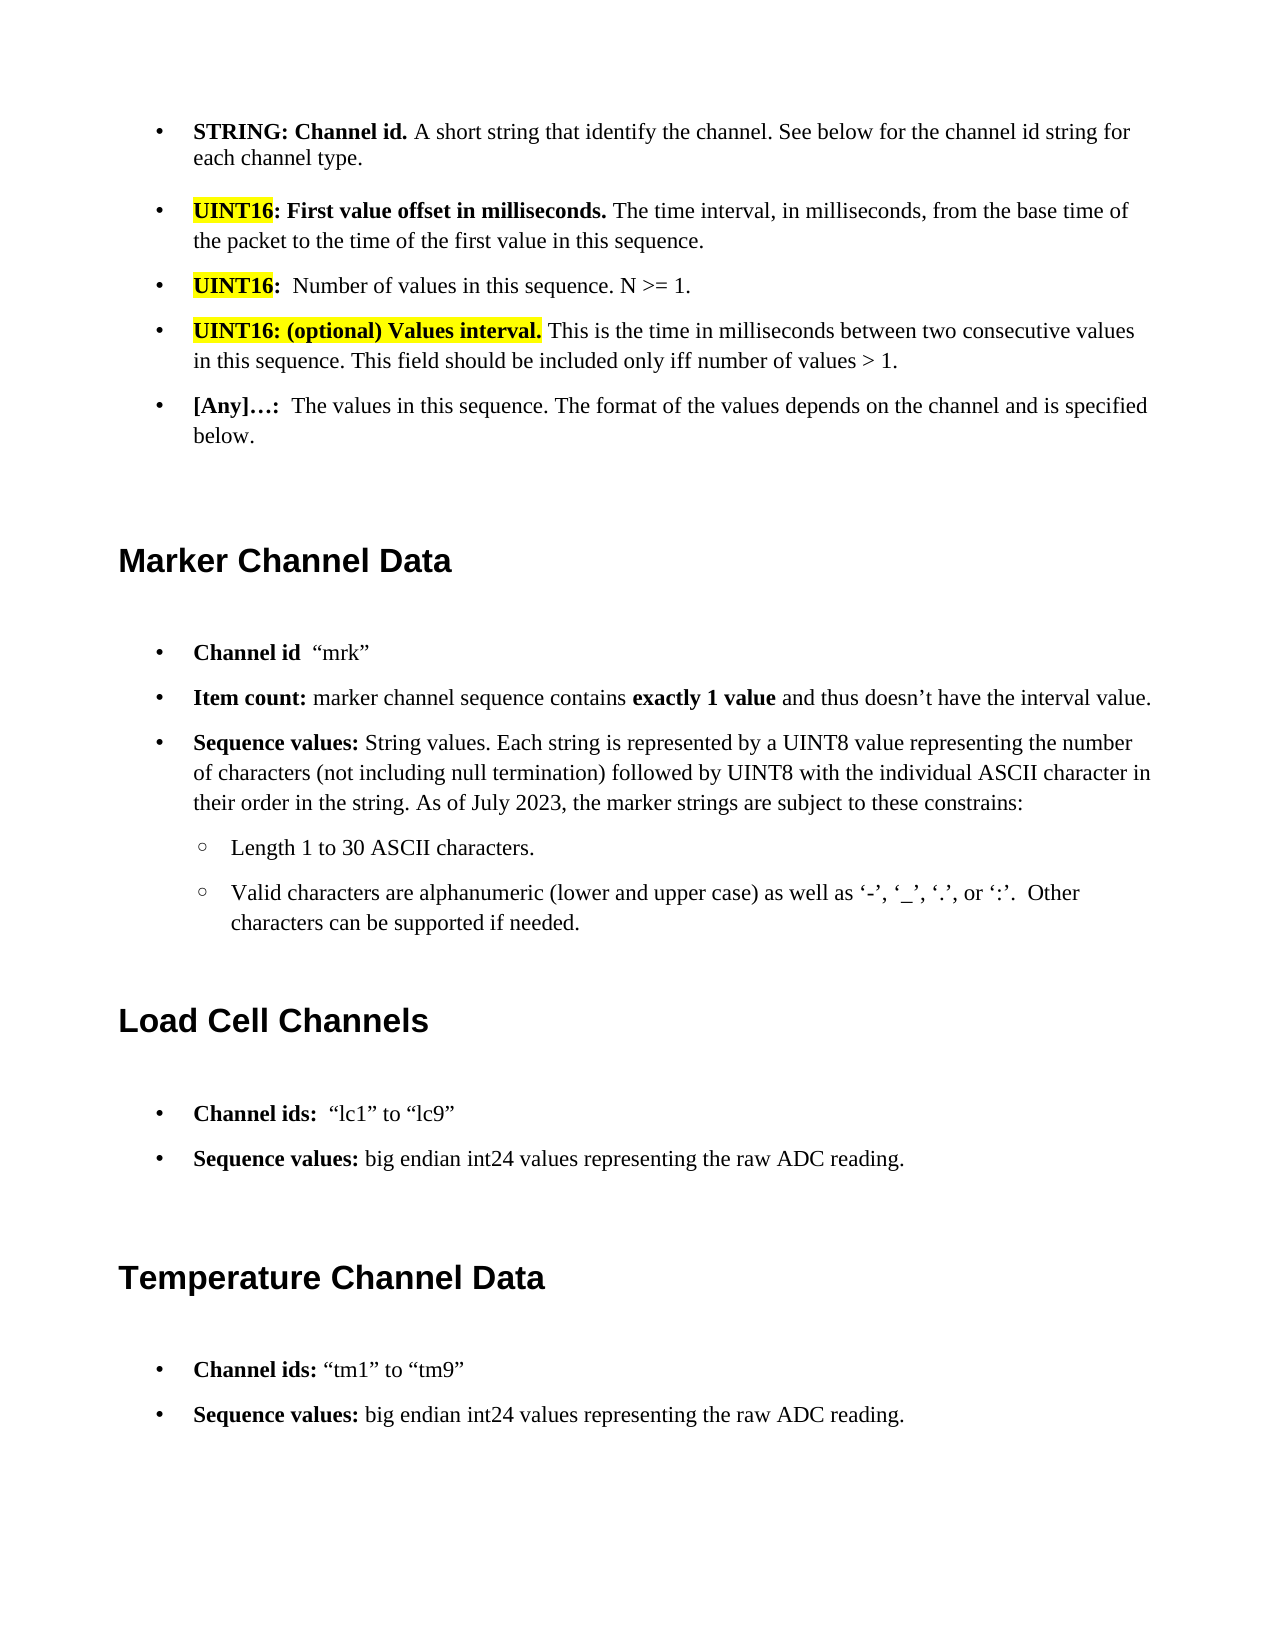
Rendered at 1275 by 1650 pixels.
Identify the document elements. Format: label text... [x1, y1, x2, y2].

list Length 1 to 30 ASCII characters. [193, 834, 1157, 860]
subtitle Load Cell Channels [118, 1001, 1157, 1040]
list UINT16: Number of values in this sequence. N >= 1. [156, 272, 1157, 298]
list Channel id “mrk” [156, 639, 1157, 666]
list UINT16: (optional) Values interval. This is the time in milliseconds between two consecutive values in this sequence. This field should be included only iff number of values > 1. [156, 317, 1157, 373]
list Sequence values: big endian int24 values representing the raw ADC reading. [156, 1144, 1157, 1171]
list Channel ids: “lc1” to “lc9” [156, 1100, 1157, 1126]
list UINT16: First value offset in milliseconds. The time interval, in milliseconds, from the base time of the packet to the time of the first value in this sequence. [156, 197, 1157, 254]
list Item count: marker channel sequence contains exactly 1 value and thus doesn’t have the interval value. [156, 684, 1157, 710]
list Sequence values: String values. Each string is represented by a UINT8 value representing the number of characters (not including null termination) followed by UINT8 with the individual ASCII character in their order in the string. As of July 2023, the marker strings are subject to these constrains: [156, 729, 1157, 816]
subtitle Marker Channel Data [118, 541, 1157, 579]
list Valid characters are alphanumeric (lower and upper case) as well as ‘-’, ‘_’, ‘.’, or ‘:’. Other characters can be supported if needed. [193, 879, 1157, 935]
list Sequence values: big endian int24 values representing the raw ADC reading. [156, 1401, 1157, 1428]
subtitle Temperature Channel Data [118, 1258, 1157, 1296]
list Channel ids: “tm1” to “tm9” [156, 1357, 1157, 1383]
list STRING: Channel id. A short string that identify the channel. See below for the channel id string for each channel type. [156, 118, 1157, 197]
list [Any]…: The values in this sequence. The format of the values depends on the channel and is specified below. [156, 392, 1157, 448]
